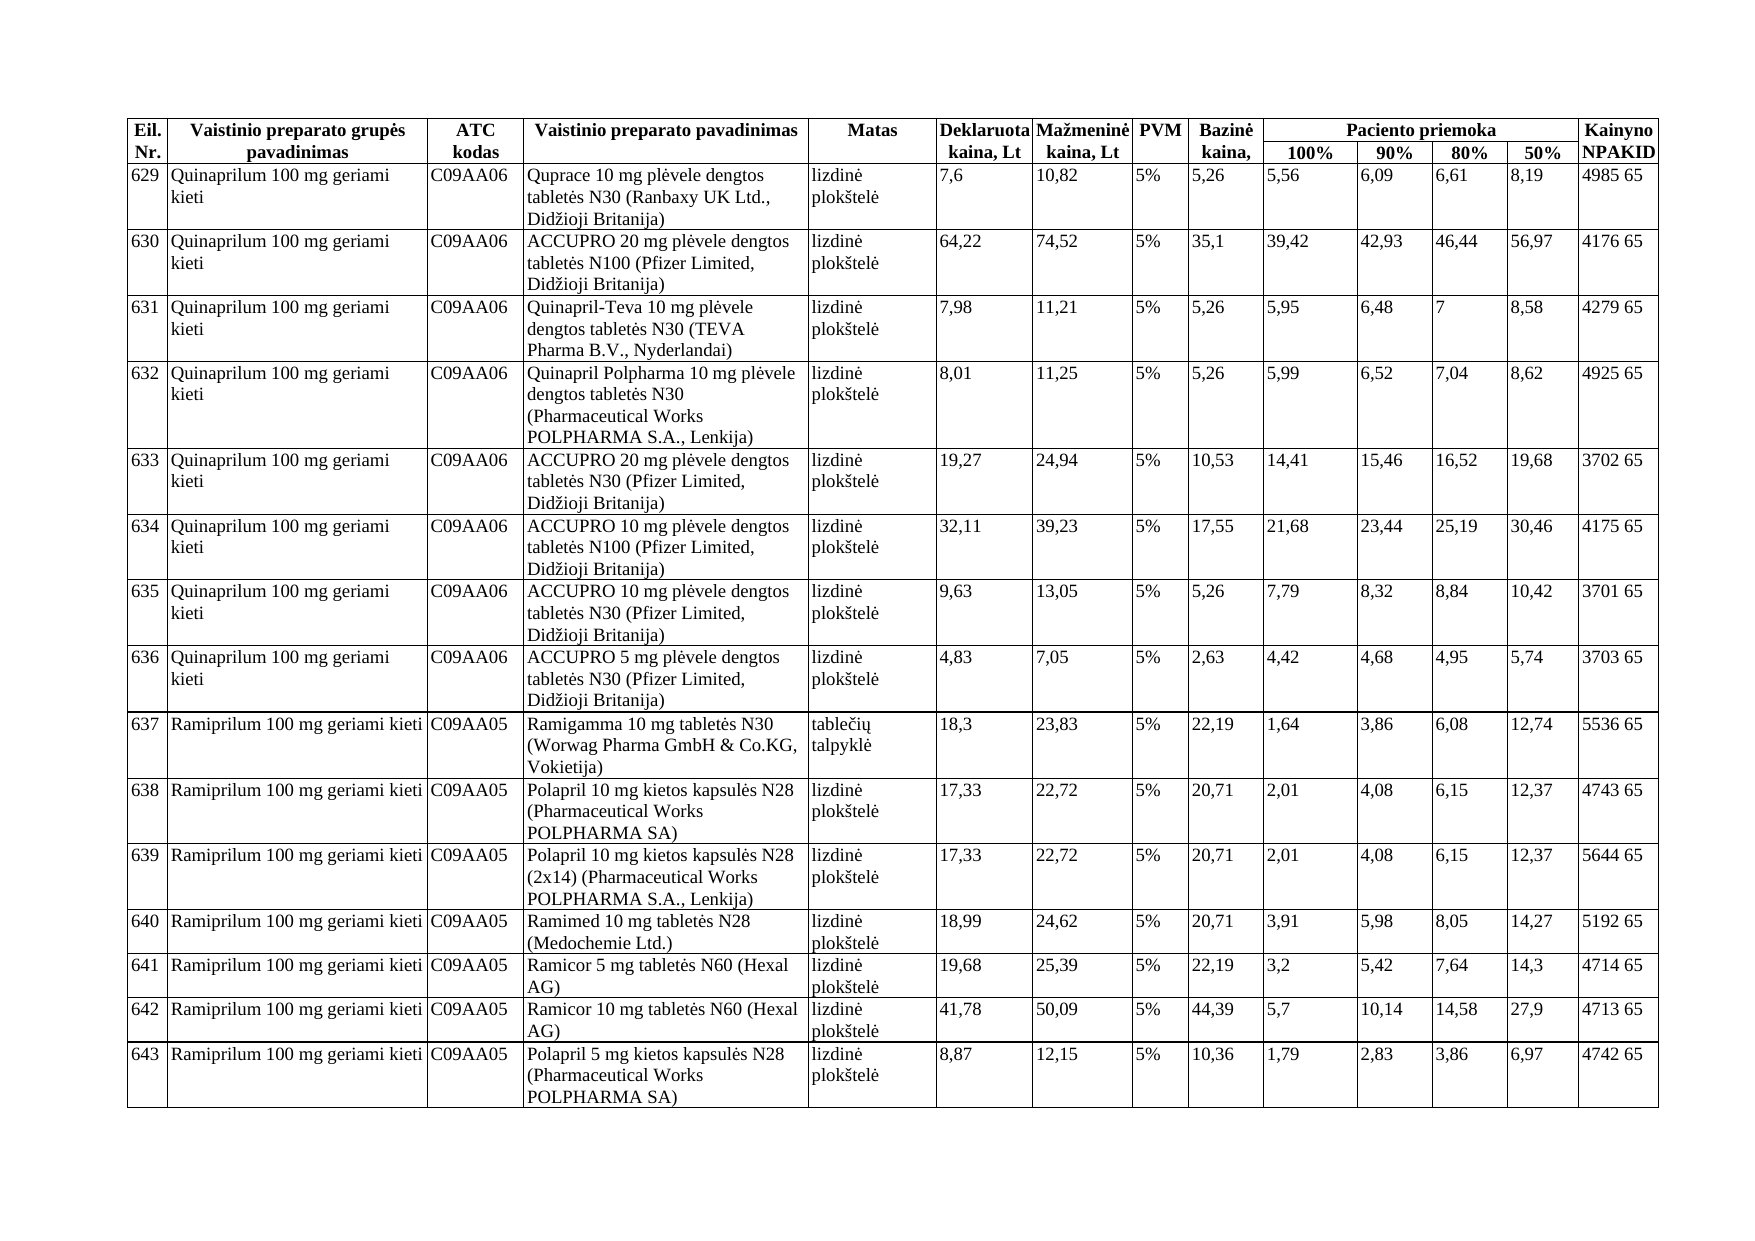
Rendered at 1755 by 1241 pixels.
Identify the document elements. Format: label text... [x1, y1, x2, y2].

table_cell lizdinė plokštelė [809, 910, 936, 953]
table_cell 11,21 [1033, 296, 1132, 361]
table_cell 641 [128, 954, 167, 997]
table_cell 42,93 [1358, 230, 1432, 295]
table_cell lizdinė plokštelė [809, 449, 936, 513]
table_cell ACCUPRO 5 mg plėvele dengtos tabletės N30 (Pfizer Limited, Didžioji Britanija) [524, 646, 808, 711]
table_cell 100% [1264, 142, 1357, 163]
table_header Vaistinio preparato grupės pavadinimas [168, 119, 427, 163]
table_cell 5,74 [1508, 646, 1578, 711]
table_cell lizdinė plokštelė [809, 164, 936, 229]
table_cell 4743 65 [1579, 779, 1658, 843]
table_cell Quinaprilum 100 mg geriami kieti [168, 646, 427, 711]
table_cell lizdinė plokštelė [809, 296, 936, 361]
table_cell 5% [1133, 230, 1188, 295]
table_cell ACCUPRO 10 mg plėvele dengtos tabletės N100 (Pfizer Limited, Didžioji Britanija) [524, 515, 808, 579]
table_cell 19,68 [937, 954, 1032, 997]
table_cell 635 [128, 580, 167, 645]
table_cell 9,63 [937, 580, 1032, 645]
table_header Deklaruota kaina, Lt [937, 119, 1032, 163]
table_cell Quinaprilum 100 mg geriami kieti [168, 164, 427, 229]
table_cell 23,44 [1358, 515, 1432, 579]
table_cell 637 [128, 713, 167, 777]
table_cell C09AA05 [428, 844, 523, 909]
table_cell 39,23 [1033, 515, 1132, 579]
table_cell Polapril 10 mg kietos kapsulės N28 (2x14) (Pharmaceutical Works POLPHARMA S.A., Lenkija) [524, 844, 808, 909]
table_cell 22,72 [1033, 779, 1132, 843]
table_cell 636 [128, 646, 167, 711]
table_cell 74,52 [1033, 230, 1132, 295]
table_cell 638 [128, 779, 167, 843]
table_cell 5% [1133, 164, 1188, 229]
table_cell 11,25 [1033, 362, 1132, 448]
table_cell lizdinė plokštelė [809, 230, 936, 295]
table_cell lizdinė plokštelė [809, 1043, 936, 1107]
table_cell 23,83 [1033, 713, 1132, 777]
table_cell 5% [1133, 779, 1188, 843]
table_cell 4,68 [1358, 646, 1432, 711]
table_cell 6,61 [1433, 164, 1507, 229]
table_cell 24,94 [1033, 449, 1132, 513]
table_cell 8,01 [937, 362, 1032, 448]
table_cell 6,15 [1433, 779, 1507, 843]
table_cell 7,64 [1433, 954, 1507, 997]
table_cell 5% [1133, 844, 1188, 909]
table_cell 4176 65 [1579, 230, 1658, 295]
table_cell lizdinė plokštelė [809, 779, 936, 843]
table_cell 12,37 [1508, 779, 1578, 843]
table_cell C09AA06 [428, 230, 523, 295]
table_cell 5% [1133, 1043, 1188, 1107]
table_cell 3,91 [1264, 910, 1357, 953]
table_cell 639 [128, 844, 167, 909]
table_cell 32,11 [937, 515, 1032, 579]
table_cell 5% [1133, 580, 1188, 645]
table_cell C09AA05 [428, 998, 523, 1041]
table_cell 6,15 [1433, 844, 1507, 909]
table_cell 22,19 [1189, 954, 1263, 997]
table_cell 5,26 [1189, 296, 1263, 361]
table_cell 3,2 [1264, 954, 1357, 997]
table_cell 4,08 [1358, 779, 1432, 843]
table_cell 4175 65 [1579, 515, 1658, 579]
table_cell Ramiprilum 100 mg geriami kieti [168, 779, 427, 843]
table_cell 640 [128, 910, 167, 953]
table_cell 4713 65 [1579, 998, 1658, 1041]
table_cell Quinaprilum 100 mg geriami kieti [168, 362, 427, 448]
table_cell 5,99 [1264, 362, 1357, 448]
table_cell Ramigamma 10 mg tabletės N30 (Worwag Pharma GmbH & Co.KG, Vokietija) [524, 713, 808, 777]
table_cell 21,68 [1264, 515, 1357, 579]
table_cell 13,05 [1033, 580, 1132, 645]
table_cell 16,52 [1433, 449, 1507, 513]
table_cell 19,68 [1508, 449, 1578, 513]
table_header Matas [809, 119, 936, 163]
table_cell 56,97 [1508, 230, 1578, 295]
table_cell 3701 65 [1579, 580, 1658, 645]
table_cell 5% [1133, 910, 1188, 953]
table_header Mažmeninė kaina, Lt [1033, 119, 1132, 163]
table_cell 44,39 [1189, 998, 1263, 1041]
table_cell 5,42 [1358, 954, 1432, 997]
table_cell 3702 65 [1579, 449, 1658, 513]
table_cell 6,52 [1358, 362, 1432, 448]
table_cell 633 [128, 449, 167, 513]
table_cell 10,82 [1033, 164, 1132, 229]
table_cell 35,1 [1189, 230, 1263, 295]
table_cell 10,36 [1189, 1043, 1263, 1107]
table_cell Ramicor 5 mg tabletės N60 (Hexal AG) [524, 954, 808, 997]
table_cell 41,78 [937, 998, 1032, 1041]
table_cell 22,72 [1033, 844, 1132, 909]
table_cell Quinaprilum 100 mg geriami kieti [168, 515, 427, 579]
table_header Vaistinio preparato pavadinimas [524, 119, 808, 163]
table_cell 629 [128, 164, 167, 229]
table_cell 20,71 [1189, 910, 1263, 953]
table_cell Ramicor 10 mg tabletės N60 (Hexal AG) [524, 998, 808, 1041]
table_cell C09AA05 [428, 910, 523, 953]
table_cell C09AA06 [428, 449, 523, 513]
table_cell 634 [128, 515, 167, 579]
table_cell 4985 65 [1579, 164, 1658, 229]
table_cell Ramiprilum 100 mg geriami kieti [168, 998, 427, 1041]
table_cell 8,32 [1358, 580, 1432, 645]
table_cell lizdinė plokštelė [809, 515, 936, 579]
table_cell 4,95 [1433, 646, 1507, 711]
table_cell 8,87 [937, 1043, 1032, 1107]
table_cell 631 [128, 296, 167, 361]
table_cell 4,42 [1264, 646, 1357, 711]
table_cell ACCUPRO 20 mg plėvele dengtos tabletės N30 (Pfizer Limited, Didžioji Britanija) [524, 449, 808, 513]
table_header Kainyno NPAKID [1579, 119, 1658, 163]
table_cell Ramimed 10 mg tabletės N28 (Medochemie Ltd.) [524, 910, 808, 953]
table_cell 17,33 [937, 844, 1032, 909]
table_cell Quprace 10 mg plėvele dengtos tabletės N30 (Ranbaxy UK Ltd., Didžioji Britanija) [524, 164, 808, 229]
table_cell 7,05 [1033, 646, 1132, 711]
table_header PVM [1133, 119, 1188, 163]
table_cell 8,05 [1433, 910, 1507, 953]
table_cell 24,62 [1033, 910, 1132, 953]
table_cell C09AA06 [428, 580, 523, 645]
table_cell 5% [1133, 998, 1188, 1041]
table_cell 14,27 [1508, 910, 1578, 953]
table_cell 3,86 [1433, 1043, 1507, 1107]
table_cell Ramiprilum 100 mg geriami kieti [168, 954, 427, 997]
table_cell lizdinė plokštelė [809, 954, 936, 997]
table_cell 14,41 [1264, 449, 1357, 513]
table_cell 5,26 [1189, 164, 1263, 229]
table_cell 5,95 [1264, 296, 1357, 361]
table_cell 5% [1133, 449, 1188, 513]
table_cell 5% [1133, 515, 1188, 579]
table_cell 630 [128, 230, 167, 295]
table_cell 7,6 [937, 164, 1032, 229]
table_cell 5% [1133, 646, 1188, 711]
table_cell 22,19 [1189, 713, 1263, 777]
table_cell Ramiprilum 100 mg geriami kieti [168, 844, 427, 909]
table_cell Quinapril Polpharma 10 mg plėvele dengtos tabletės N30 (Pharmaceutical Works POLPHARMA S.A., Lenkija) [524, 362, 808, 448]
table_cell C09AA05 [428, 713, 523, 777]
table_cell Ramiprilum 100 mg geriami kieti [168, 713, 427, 777]
table_cell 7,79 [1264, 580, 1357, 645]
table_cell Quinaprilum 100 mg geriami kieti [168, 296, 427, 361]
table_cell tablečių talpyklė [809, 713, 936, 777]
table_cell 10,53 [1189, 449, 1263, 513]
table_cell 6,48 [1358, 296, 1432, 361]
table_cell C09AA06 [428, 515, 523, 579]
table_cell C09AA06 [428, 296, 523, 361]
table_cell 4714 65 [1579, 954, 1658, 997]
table_cell 30,46 [1508, 515, 1578, 579]
table_cell 12,15 [1033, 1043, 1132, 1107]
table_cell 5536 65 [1579, 713, 1658, 777]
table_cell 8,58 [1508, 296, 1578, 361]
table_cell 7 [1433, 296, 1507, 361]
table_cell 6,08 [1433, 713, 1507, 777]
table_cell 2,01 [1264, 844, 1357, 909]
table_cell 14,3 [1508, 954, 1578, 997]
table_cell 4742 65 [1579, 1043, 1658, 1107]
table_cell 5% [1133, 362, 1188, 448]
table_cell 5644 65 [1579, 844, 1658, 909]
table_cell Polapril 10 mg kietos kapsulės N28 (Pharmaceutical Works POLPHARMA SA) [524, 779, 808, 843]
table_header Eil. Nr. [128, 119, 167, 163]
table_header ATC kodas [428, 119, 523, 163]
table_cell 6,09 [1358, 164, 1432, 229]
table_cell Ramiprilum 100 mg geriami kieti [168, 910, 427, 953]
table_cell lizdinė plokštelė [809, 362, 936, 448]
table_cell 642 [128, 998, 167, 1041]
table_cell 5,26 [1189, 362, 1263, 448]
table_cell 19,27 [937, 449, 1032, 513]
table_cell Ramiprilum 100 mg geriami kieti [168, 1043, 427, 1107]
table_cell 17,33 [937, 779, 1032, 843]
table_cell 80% [1433, 142, 1507, 163]
table_cell 2,83 [1358, 1043, 1432, 1107]
table_cell 10,42 [1508, 580, 1578, 645]
table_cell 5,98 [1358, 910, 1432, 953]
table_cell 46,44 [1433, 230, 1507, 295]
table_cell ACCUPRO 10 mg plėvele dengtos tabletės N30 (Pfizer Limited, Didžioji Britanija) [524, 580, 808, 645]
table_cell 15,46 [1358, 449, 1432, 513]
table_cell Quinaprilum 100 mg geriami kieti [168, 580, 427, 645]
table_cell 5% [1133, 713, 1188, 777]
table_cell 50% [1508, 142, 1578, 163]
table_cell 25,19 [1433, 515, 1507, 579]
table_cell 17,55 [1189, 515, 1263, 579]
table_cell 5% [1133, 954, 1188, 997]
table_cell 20,71 [1189, 779, 1263, 843]
table_cell 2,63 [1189, 646, 1263, 711]
table_cell lizdinė plokštelė [809, 998, 936, 1041]
table_cell 4,08 [1358, 844, 1432, 909]
table_cell 4,83 [937, 646, 1032, 711]
table_cell 25,39 [1033, 954, 1132, 997]
table_cell 20,71 [1189, 844, 1263, 909]
table_cell C09AA06 [428, 164, 523, 229]
table_cell 10,14 [1358, 998, 1432, 1041]
table_cell 12,74 [1508, 713, 1578, 777]
table_cell 1,64 [1264, 713, 1357, 777]
table_cell lizdinė plokštelė [809, 646, 936, 711]
table_cell 5,56 [1264, 164, 1357, 229]
table_cell lizdinė plokštelė [809, 580, 936, 645]
table_cell 643 [128, 1043, 167, 1107]
table_cell 1,79 [1264, 1043, 1357, 1107]
table_cell 18,3 [937, 713, 1032, 777]
table_cell 5192 65 [1579, 910, 1658, 953]
table_header Bazinė kaina, Lt [1189, 119, 1263, 163]
table_cell 12,37 [1508, 844, 1578, 909]
table_cell C09AA06 [428, 362, 523, 448]
table_cell C09AA05 [428, 954, 523, 997]
table_cell lizdinė plokštelė [809, 844, 936, 909]
table_cell 8,62 [1508, 362, 1578, 448]
table_cell 14,58 [1433, 998, 1507, 1041]
table_cell 50,09 [1033, 998, 1132, 1041]
table_cell ACCUPRO 20 mg plėvele dengtos tabletės N100 (Pfizer Limited, Didžioji Britanija) [524, 230, 808, 295]
table_cell 4279 65 [1579, 296, 1658, 361]
table_cell Quinaprilum 100 mg geriami kieti [168, 230, 427, 295]
table_cell 7,04 [1433, 362, 1507, 448]
table_cell 3,86 [1358, 713, 1432, 777]
table_cell 8,19 [1508, 164, 1578, 229]
table_cell 5,7 [1264, 998, 1357, 1041]
table_cell Quinapril-Teva 10 mg plėvele dengtos tabletės N30 (TEVA Pharma B.V., Nyderlandai) [524, 296, 808, 361]
table_cell 39,42 [1264, 230, 1357, 295]
table_cell C09AA05 [428, 779, 523, 843]
table_cell 6,97 [1508, 1043, 1578, 1107]
table_cell 5,26 [1189, 580, 1263, 645]
table_header Paciento priemoka [1264, 119, 1578, 141]
table_cell Polapril 5 mg kietos kapsulės N28 (Pharmaceutical Works POLPHARMA SA) [524, 1043, 808, 1107]
table_cell 27,9 [1508, 998, 1578, 1041]
table_cell 90% [1358, 142, 1432, 163]
table_cell 64,22 [937, 230, 1032, 295]
table_cell 8,84 [1433, 580, 1507, 645]
table_cell Quinaprilum 100 mg geriami kieti [168, 449, 427, 513]
table_cell C09AA06 [428, 646, 523, 711]
table_cell C09AA05 [428, 1043, 523, 1107]
table_cell 4925 65 [1579, 362, 1658, 448]
table_cell 3703 65 [1579, 646, 1658, 711]
table_cell 632 [128, 362, 167, 448]
table_cell 18,99 [937, 910, 1032, 953]
table_cell 5% [1133, 296, 1188, 361]
table_cell 2,01 [1264, 779, 1357, 843]
table_cell 7,98 [937, 296, 1032, 361]
